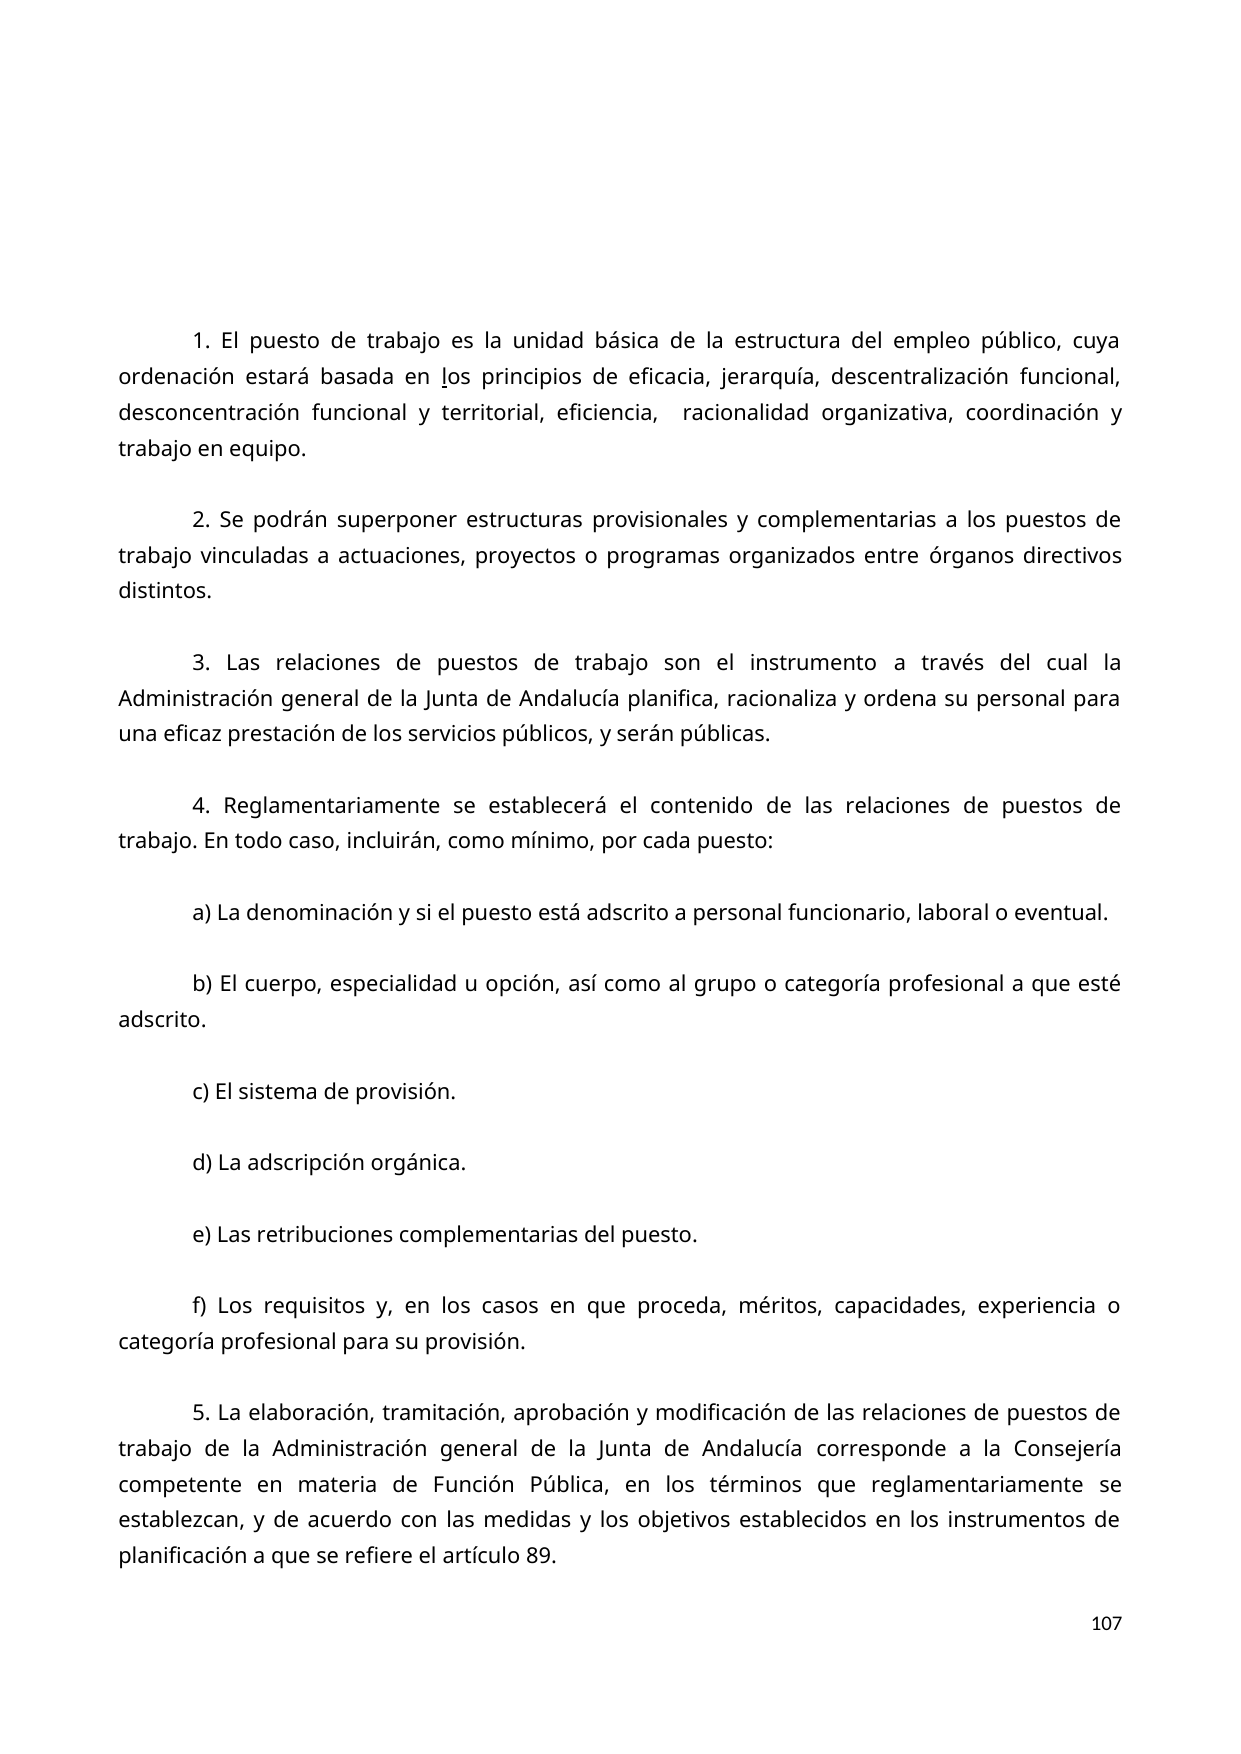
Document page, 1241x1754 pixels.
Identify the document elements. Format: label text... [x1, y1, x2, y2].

text f) Los requisitos y, en los casos en que proceda, méritos, capacidades, experiencia o categoría profesional para su provisión. [118, 1290, 1122, 1356]
text 4. Reglamentariamente se establecerá el contenido de las relaciones de puestos de trabajo. En todo caso, incluirán, como mínimo, por cada puesto: [118, 790, 1122, 855]
text 2. Se podrán superponer estructuras provisionales y complementarias a los puestos de trabajo vinculadas a actuaciones, proyectos o programas organizados entre órganos directivos distintos. [118, 504, 1122, 605]
text a) La denominación y si el puesto está adscrito a personal funcionario, laboral o eventual. [118, 897, 1122, 927]
text 5. La elaboración, tramitación, aprobación y modificación de las relaciones de puestos de trabajo de la Administración general de la Junta de Andalucía corresponde a la Consejería competente en materia de Función Pública, en los términos que reglamentariamente se establezcan, y de acuerdo con las medidas y los objetivos establecidos en los instrumentos de planificación a que se refiere el artículo 89. [118, 1397, 1122, 1570]
text b) El cuerpo, especialidad u opción, así como al grupo o categoría profesional a que esté adscrito. [118, 968, 1122, 1034]
text 1. El puesto de trabajo es la unidad básica de la estructura del empleo público, cuya ordenación estará basada en los principios de eficacia, jerarquía, descentralización funcional, desconcentración funcional y territorial, eficiencia, racionalidad organizativa, coordinación y trabajo en equipo. [118, 325, 1122, 462]
text 3. Las relaciones de puestos de trabajo son el instrumento a través del cual la Administración general de la Junta de Andalucía planifica, racionaliza y ordena su personal para una eficaz prestación de los servicios públicos, y serán públicas. [118, 647, 1122, 748]
text e) Las retribuciones complementarias del puesto. [118, 1218, 1122, 1248]
text d) La adscripción orgánica. [118, 1147, 1122, 1177]
text c) El sistema de provisión. [118, 1076, 1122, 1105]
